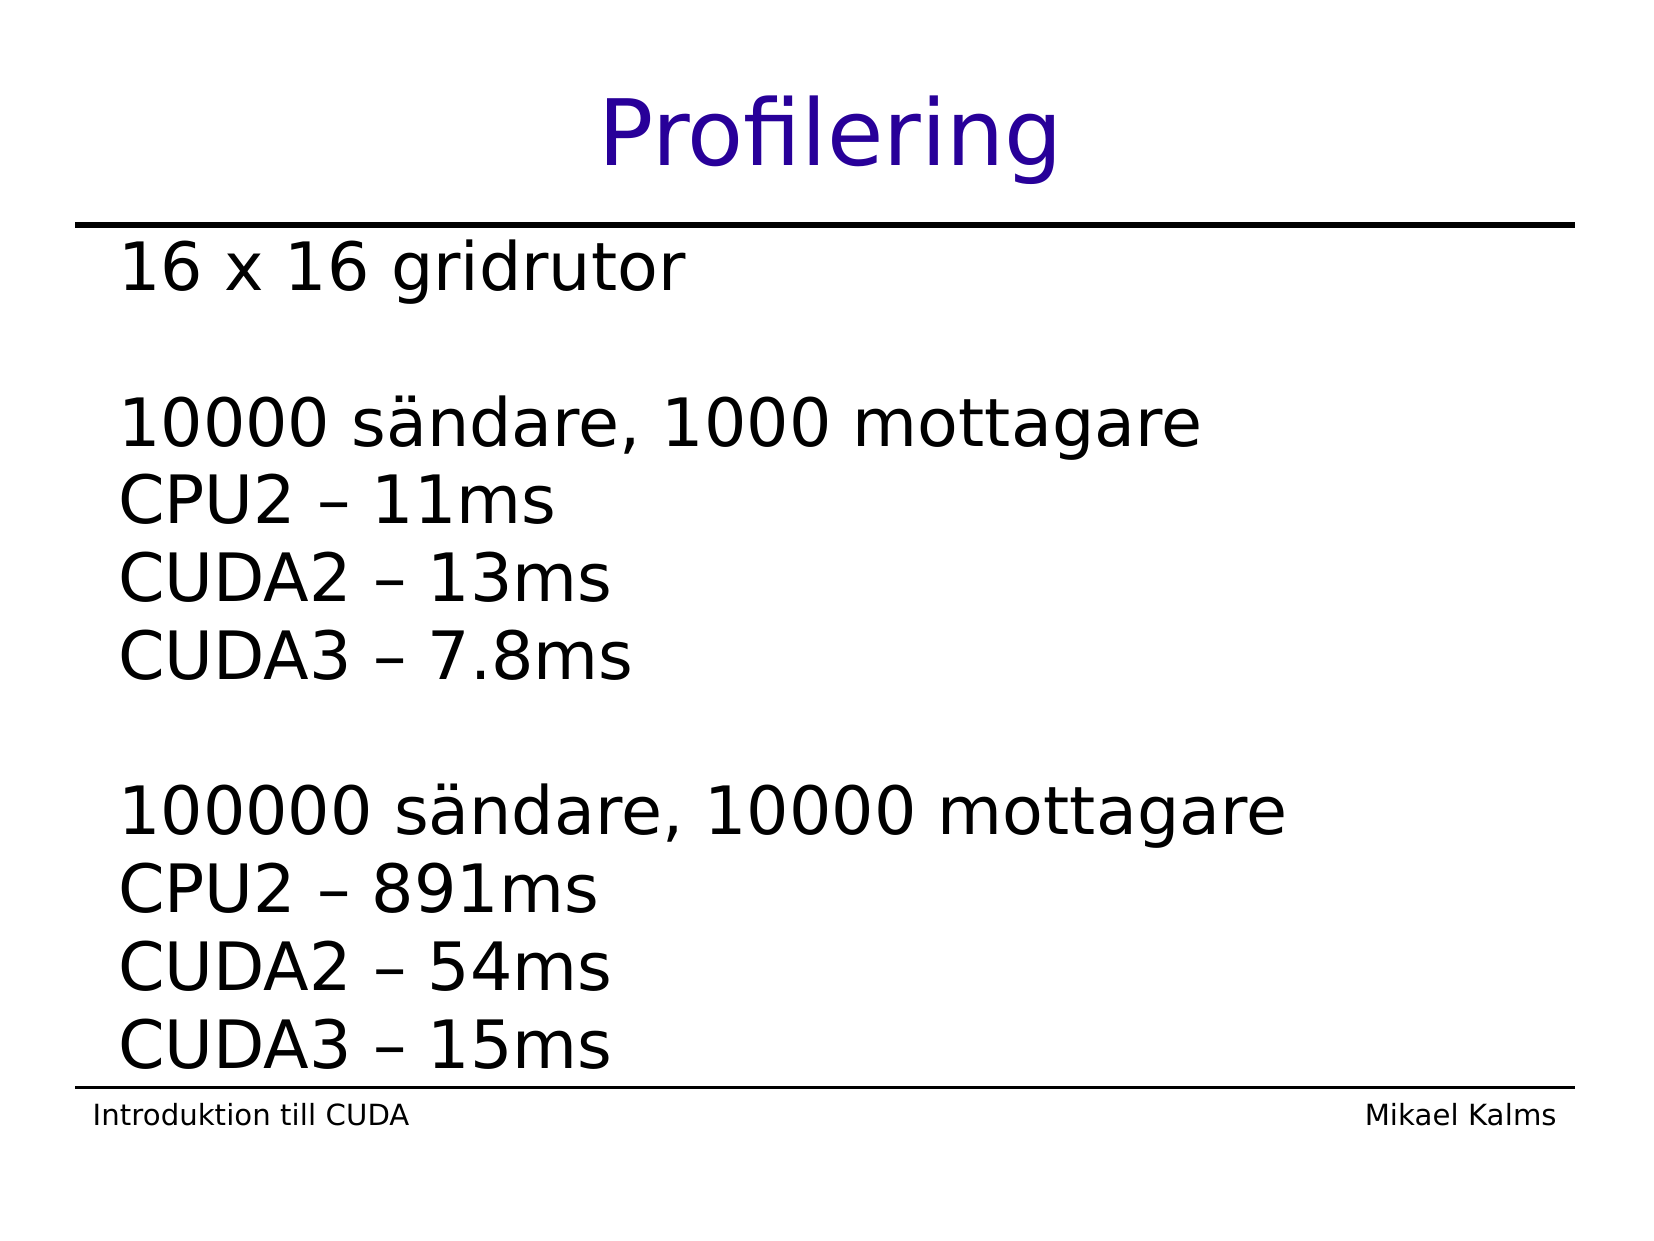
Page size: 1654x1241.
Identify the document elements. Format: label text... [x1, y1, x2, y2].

text_box Introduktion till CUDA [75, 1087, 428, 1143]
subtitle 16 x 16 gridrutor 10000 sändare, 1000 mottagare CPU2 – 11ms CUDA2 – 13ms CUDA3 – 7.8ms 100000 sändare, 10000 mottagare CPU2 – 891ms CUDA2 – 54ms CUDA3 – 15ms [82, 228, 1571, 1085]
text_box Mikael Kalms [1347, 1087, 1576, 1143]
title Profilering [86, 37, 1576, 230]
